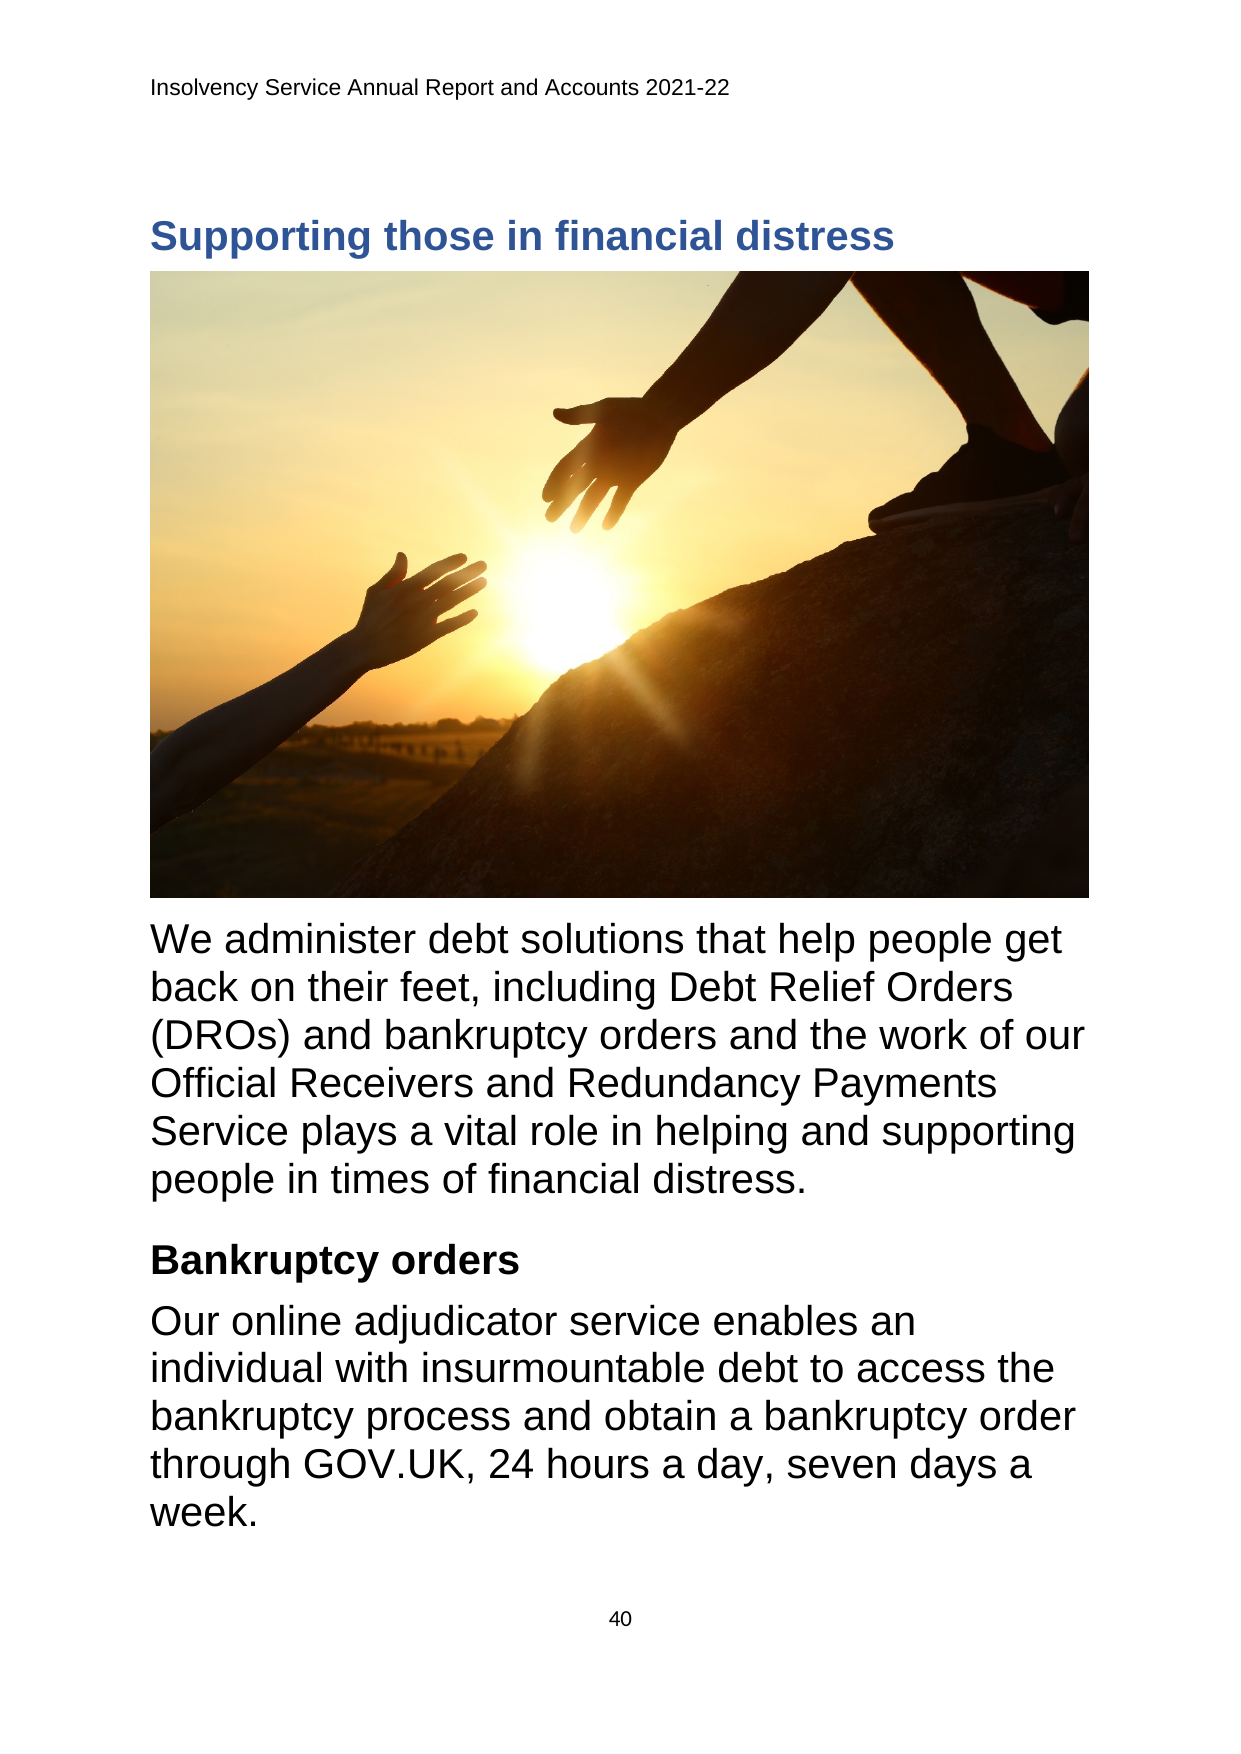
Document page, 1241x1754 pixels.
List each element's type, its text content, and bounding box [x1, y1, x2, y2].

subtitle Bankruptcy orders [150, 1236, 1090, 1283]
text We administer debt solutions that help people get back on their feet, including Debt Relief Orders (DROs) and bankruptcy orders and the work of our Official Receivers and Redundancy Payments Service plays a vital role in helping and supporting people in times of financial distress. [150, 915, 1090, 1202]
subtitle Supporting those in financial distress [150, 211, 1090, 259]
text Our online adjudicator service enables an individual with insurmountable debt to access the bankruptcy process and obtain a bankruptcy order through GOV.UK, 24 hours a day, seven days a week. [150, 1296, 1090, 1536]
